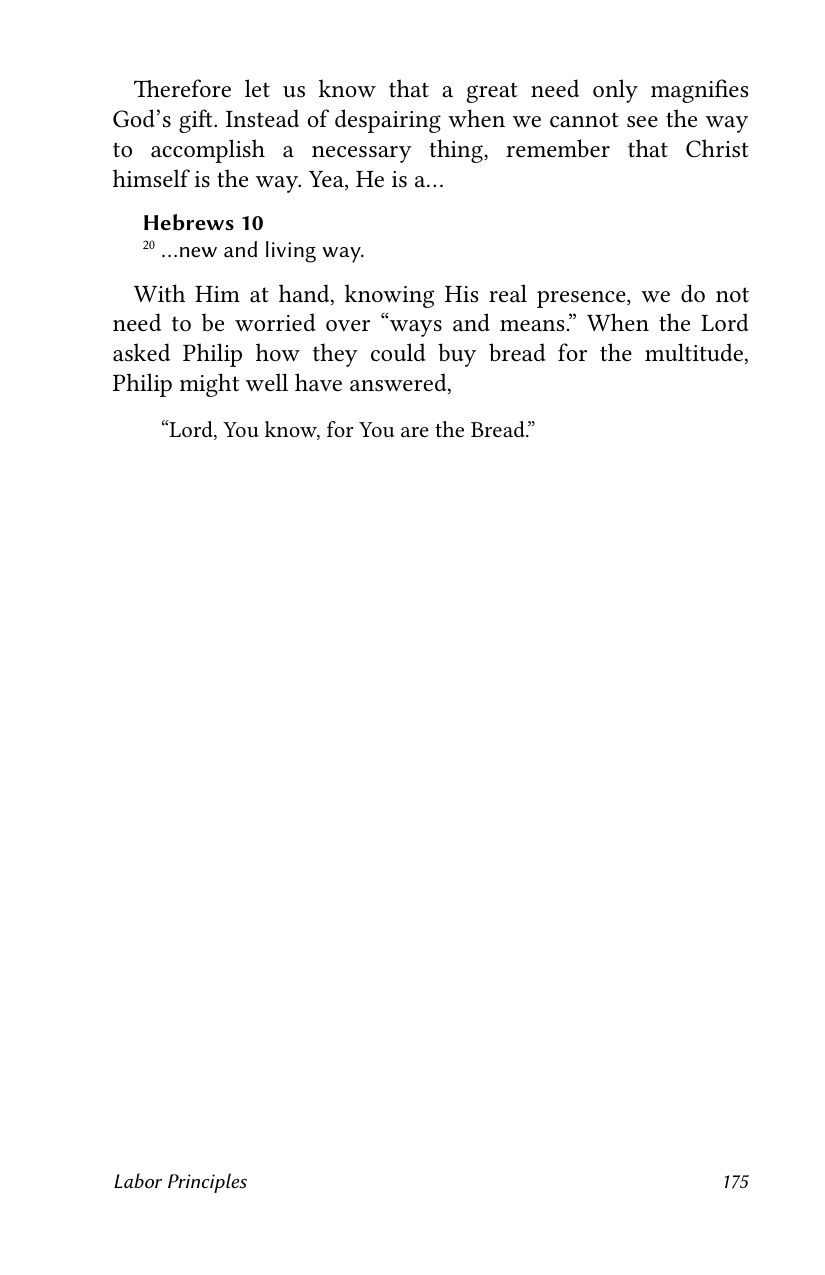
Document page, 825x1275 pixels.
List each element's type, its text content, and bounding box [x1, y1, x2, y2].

text With Him at hand, knowing His real presence, we do not need to be worried over “ways and means.” When the Lord asked Philip how they could buy bread for the multitude, Philip might well have answered, [112, 279, 750, 398]
text 20 ...new and living way. [142, 237, 720, 263]
text Hebrews 10 [142, 209, 750, 236]
text Therefore let us know that a great need only magnifies God’s gift. Instead of despairing when we cannot see the way to accomplish a necessary thing, remember that Christ himself is the way. Yea, He is a… [112, 75, 750, 193]
text “Lord, You know, for You are the Bread.” [142, 417, 720, 443]
